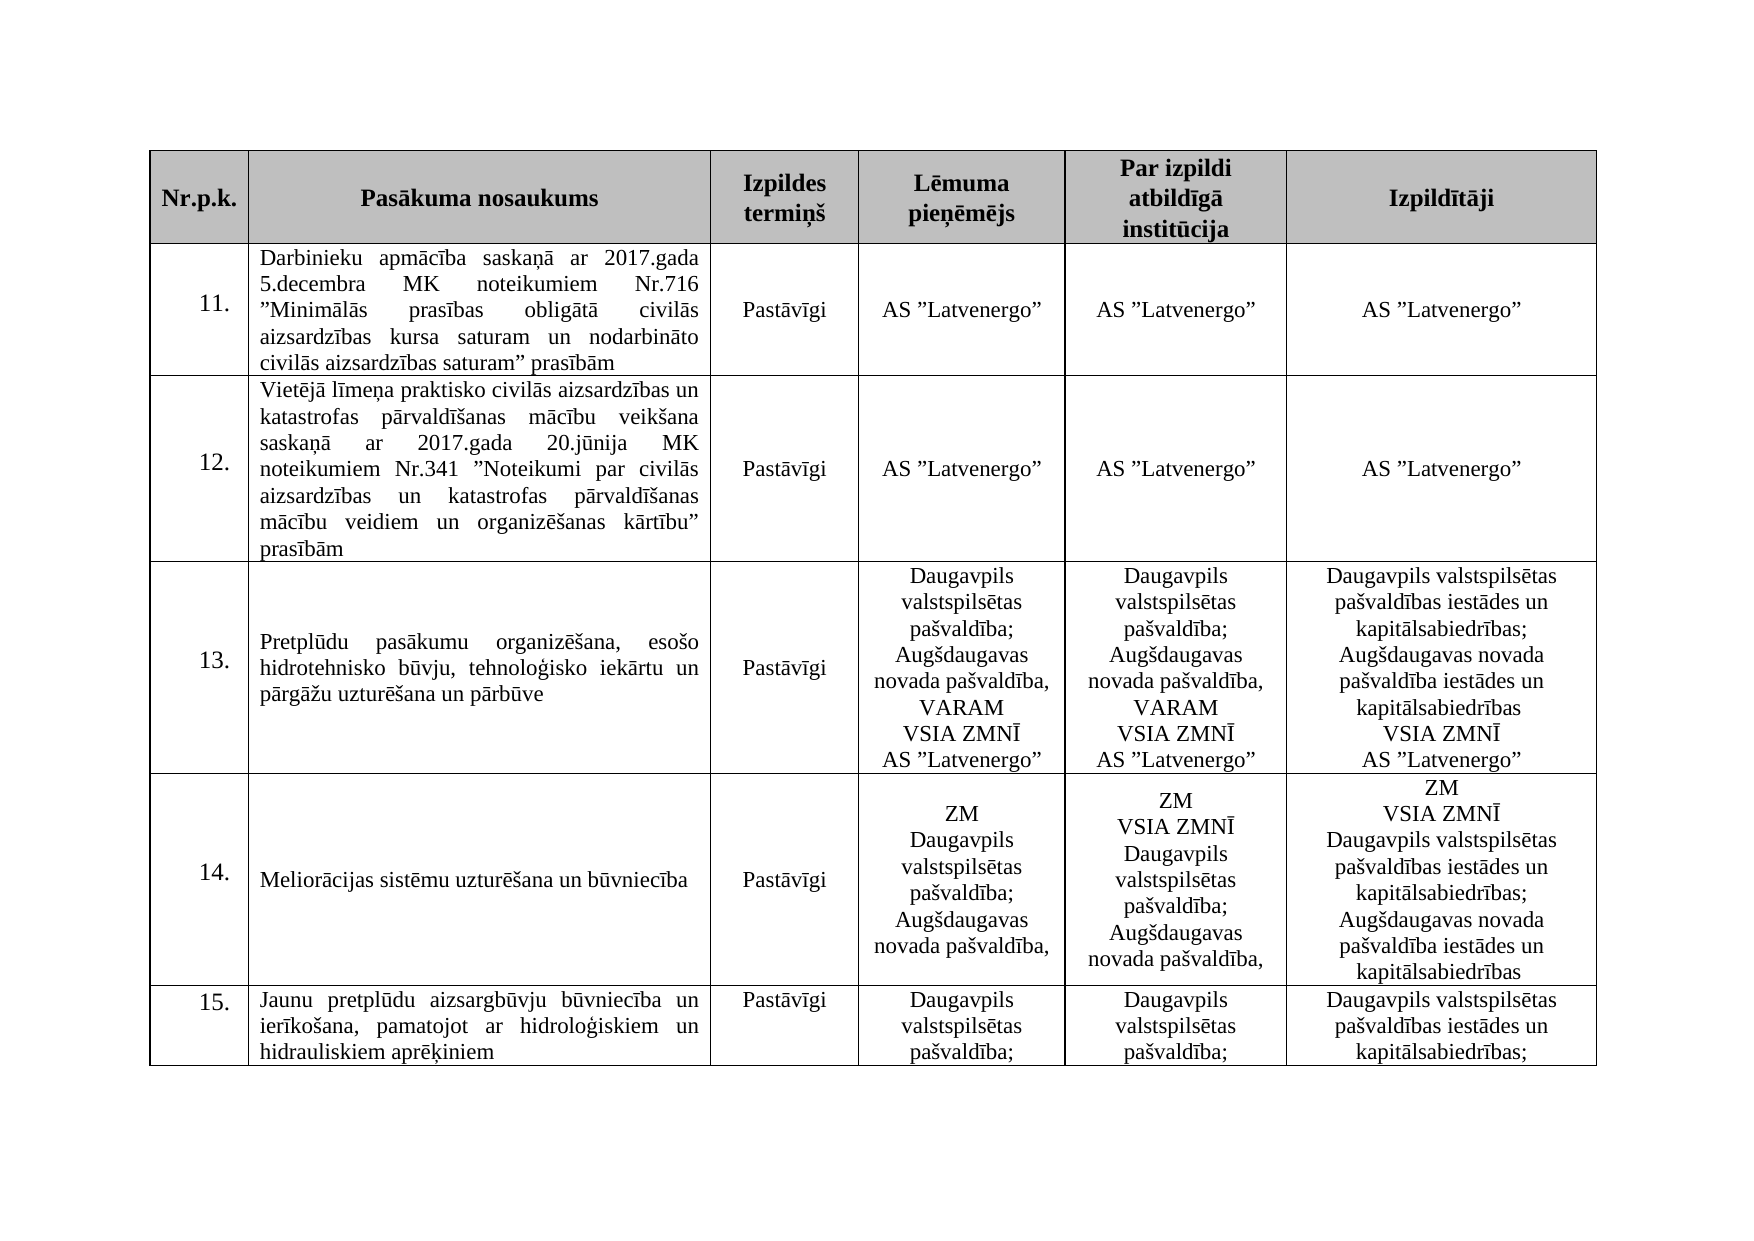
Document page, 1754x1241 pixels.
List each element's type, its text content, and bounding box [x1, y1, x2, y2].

table_cell Pastāvīgi [711, 986, 858, 1065]
table_cell Daugavpils valstspilsētas pašvaldības iestādes un kapitālsabiedrības; [1287, 986, 1596, 1065]
table_cell Darbinieku apmācība saskaņā ar 2017.gada 5.decembra MK noteikumiem Nr.716 ”Minimālās prasības obligātā civilās aizsardzības kursa saturam un nodarbināto civilās aizsardzības saturam” prasībām [249, 244, 710, 375]
table_cell AS ”Latvenergo” [1287, 244, 1596, 375]
table_cell Daugavpils valstspilsētas pašvaldība; Augšdaugavas novada pašvaldība, VARAM VSIA ZMNĪ AS ”Latvenergo” [859, 562, 1064, 773]
table_cell [151, 986, 248, 1065]
table_cell ZM VSIA ZMNĪ Daugavpils valstspilsētas pašvaldības iestādes un kapitālsabiedrības; Augšdaugavas novada pašvaldība iestādes un kapitālsabiedrības [1287, 774, 1596, 985]
table_cell AS ”Latvenergo” [859, 244, 1064, 375]
table_cell AS ”Latvenergo” [1066, 376, 1286, 561]
table_cell Pretplūdu pasākumu organizēšana, esošo hidrotehnisko būvju, tehnoloģisko iekārtu un pārgāžu uzturēšana un pārbūve [249, 562, 710, 773]
table_cell [151, 774, 248, 985]
table_cell Vietējā līmeņa praktisko civilās aizsardzības un katastrofas pārvaldīšanas mācību veikšana saskaņā ar 2017.gada 20.jūnija MK noteikumiem Nr.341 ”Noteikumi par civilās aizsardzības un katastrofas pārvaldīšanas mācību veidiem un organizēšanas kārtību” prasībām [249, 376, 710, 561]
table_cell AS ”Latvenergo” [1066, 244, 1286, 375]
table_cell Daugavpils valstspilsētas pašvaldība; Augšdaugavas novada pašvaldība, VARAM VSIA ZMNĪ AS ”Latvenergo” [1066, 562, 1286, 773]
table_cell AS ”Latvenergo” [1287, 376, 1596, 561]
table_header Izpildes termiņš [711, 151, 858, 243]
table_cell Daugavpils valstspilsētas pašvaldības iestādes un kapitālsabiedrības; Augšdaugavas novada pašvaldība iestādes un kapitālsabiedrības VSIA ZMNĪ AS ”Latvenergo” [1287, 562, 1596, 773]
table_cell Pastāvīgi [711, 562, 858, 773]
table_header Izpildītāji [1287, 151, 1596, 243]
table_cell ZM VSIA ZMNĪ Daugavpils valstspilsētas pašvaldība; Augšdaugavas novada pašvaldība, [1066, 774, 1286, 985]
table_cell Pastāvīgi [711, 774, 858, 985]
table_header Lēmuma pieņēmējs [859, 151, 1064, 243]
table_cell [151, 244, 248, 375]
table_header Nr.p.k. [151, 151, 248, 243]
table_cell AS ”Latvenergo” [859, 376, 1064, 561]
table_header Par izpildi atbildīgā institūcija [1066, 151, 1286, 243]
table_cell Jaunu pretplūdu aizsargbūvju būvniecība un ierīkošana, pamatojot ar hidroloģiskiem un hidrauliskiem aprēķiniem [249, 986, 710, 1065]
table_cell [151, 562, 248, 773]
table_cell Pastāvīgi [711, 376, 858, 561]
table_cell [151, 376, 248, 561]
table_cell ZM Daugavpils valstspilsētas pašvaldība; Augšdaugavas novada pašvaldība, [859, 774, 1064, 985]
table_cell Daugavpils valstspilsētas pašvaldība; [859, 986, 1064, 1065]
table_cell Pastāvīgi [711, 244, 858, 375]
table_header Pasākuma nosaukums [249, 151, 710, 243]
table_cell Meliorācijas sistēmu uzturēšana un būvniecība [249, 774, 710, 985]
table_cell Daugavpils valstspilsētas pašvaldība; [1066, 986, 1286, 1065]
